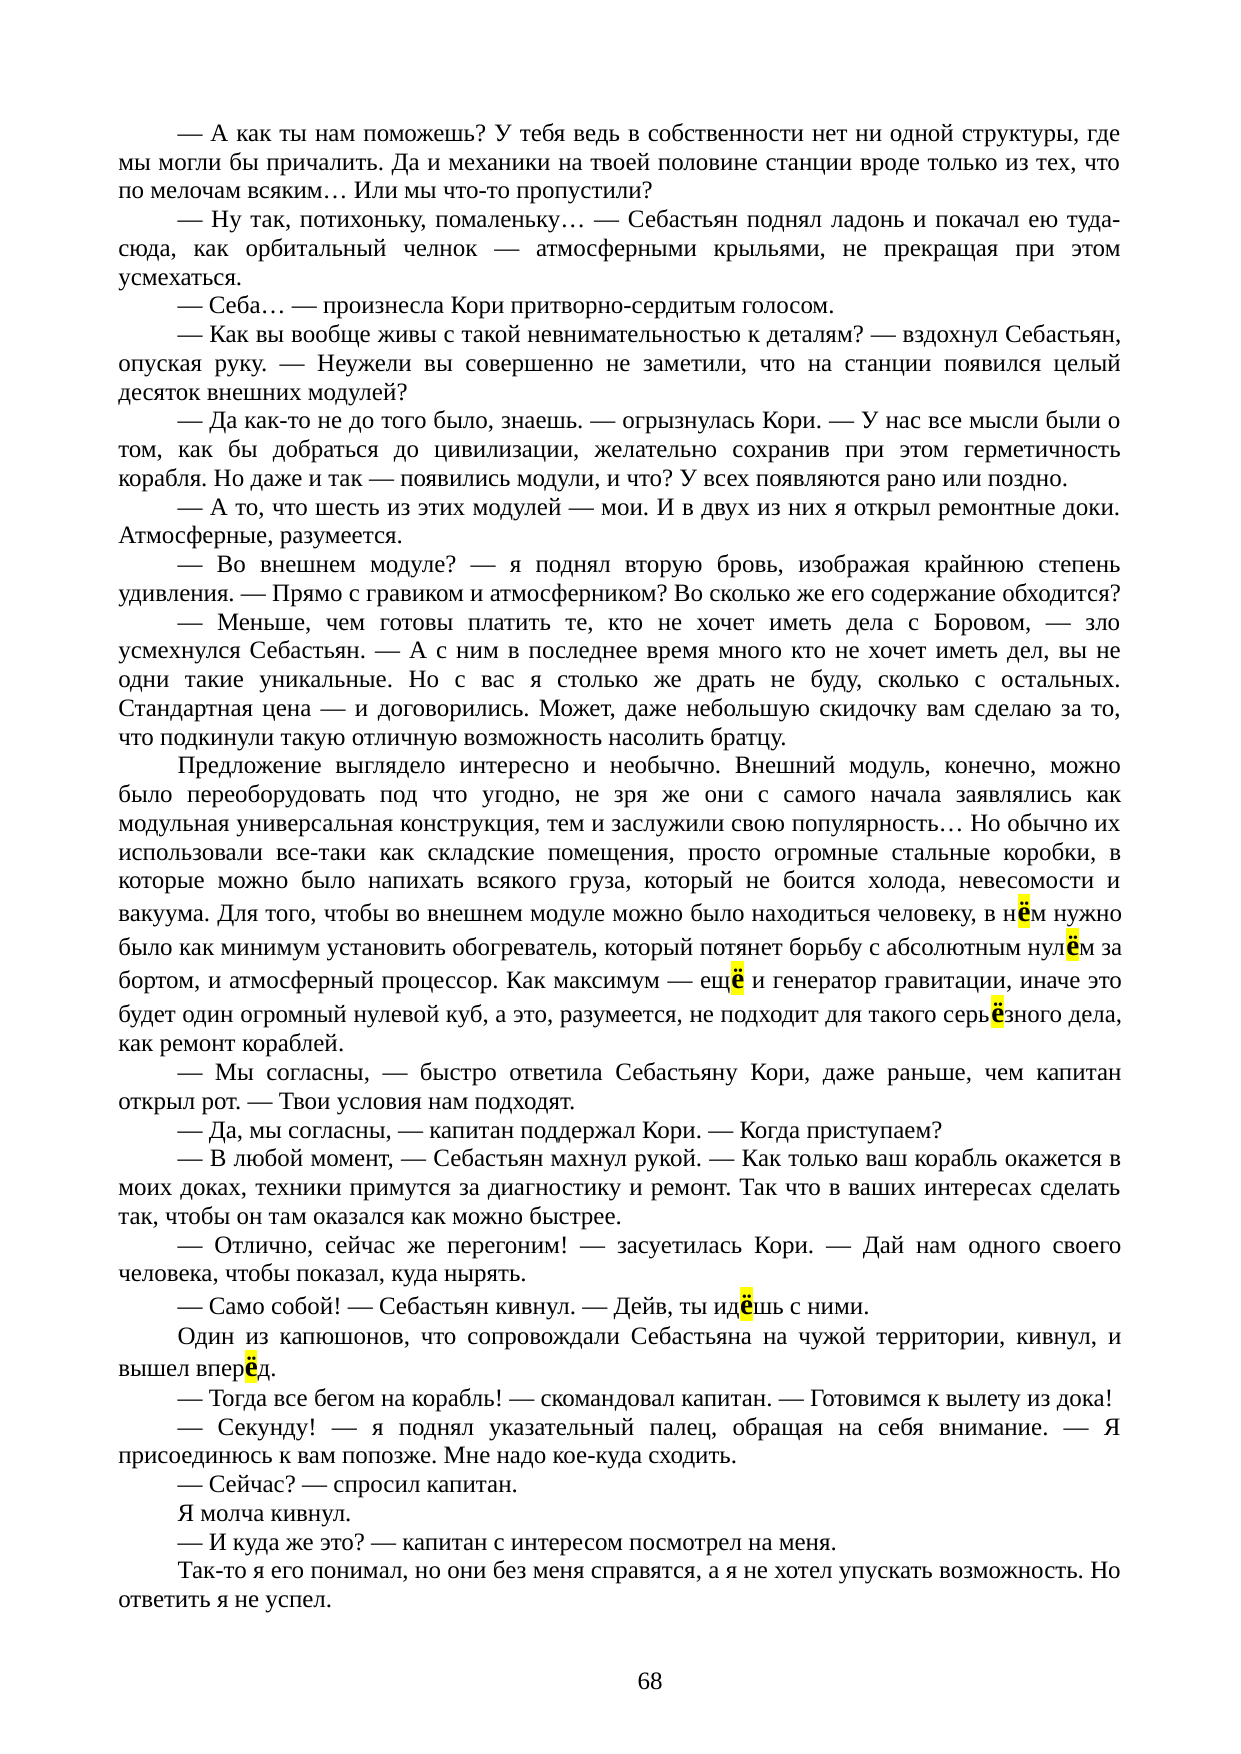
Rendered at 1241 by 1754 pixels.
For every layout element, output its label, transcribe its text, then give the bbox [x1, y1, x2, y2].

text Так-то я его понимал, но они без меня справятся, а я не хотел упускать возможность. Но ответить я не успел. [118, 1556, 1122, 1613]
text — Себа… — произнесла Кори притворно-сердитым голосом. [118, 291, 1122, 319]
text Предложение выглядело интересно и необычно. Внешний модуль, конечно, можно было переоборудовать под что угодно, не зря же они с самого начала заявлялись как модульная универсальная конструкция, тем и заслужили свою популярность… Но обычно их использовали все-таки как складские помещения, просто огромные стальные коробки, в которые можно было напихать всякого груза, который не боится холода, невесомости и вакуума. Для того, чтобы во внешнем модуле можно было находиться человеку, в нём нужно было как минимум установить обогреватель, который потянет борьбу с абсолютным нулём за бортом, и атмосферный процессор. Как максимум — ещё и генератор гравитации, иначе это будет один огромный нулевой куб, а это, разумеется, не подходит для такого серьёзного дела, как ремонт кораблей. [118, 751, 1122, 1057]
text — Секунду! — я поднял указательный палец, обращая на себя внимание. — Я присоединюсь к вам попозже. Мне надо кое-куда сходить. [118, 1412, 1122, 1469]
text — Во внешнем модуле? — я поднял вторую бровь, изображая крайнюю степень удивления. — Прямо с гравиком и атмосферником? Во сколько же его содержание обходится? [118, 549, 1122, 607]
text — И куда же это? — капитан с интересом посмотрел на меня. [118, 1527, 1122, 1556]
text — Ну так, потихоньку, помаленьку… — Себастьян поднял ладонь и покачал ею туда-сюда, как орбитальный челнок — атмосферными крыльями, не прекращая при этом усмехаться. [118, 204, 1122, 291]
text — Как вы вообще живы с такой невнимательностью к деталям? — вздохнул Себастьян, опуская руку. — Неужели вы совершенно не заметили, что на станции появился целый десяток внешних модулей? [118, 319, 1122, 406]
text — Сейчас? — спросил капитан. [118, 1469, 1122, 1498]
text — Само собой! — Себастьян кивнул. — Дейв, ты идёшь с ними. [118, 1287, 1122, 1321]
text — Отлично, сейчас же перегоним! — засуетилась Кори. — Дай нам одного своего человека, чтобы показал, куда нырять. [118, 1230, 1122, 1287]
text Один из капюшонов, что сопровождали Себастьяна на чужой территории, кивнул, и вышел вперёд. [118, 1321, 1122, 1383]
text — Да как-то не до того было, знаешь. — огрызнулась Кори. — У нас все мысли были о том, как бы добраться до цивилизации, желательно сохранив при этом герметичность корабля. Но даже и так — появились модули, и что? У всех появляются рано или поздно. [118, 406, 1122, 492]
text — Мы согласны, — быстро ответила Себастьяну Кори, даже раньше, чем капитан открыл рот. — Твои условия нам подходят. [118, 1057, 1122, 1115]
text Я молча кивнул. [118, 1498, 1122, 1527]
text — Да, мы согласны, — капитан поддержал Кори. — Когда приступаем? [118, 1115, 1122, 1143]
text — В любой момент, — Себастьян махнул рукой. — Как только ваш корабль окажется в моих доках, техники примутся за диагностику и ремонт. Так что в ваших интересах сделать так, чтобы он там оказался как можно быстрее. [118, 1143, 1122, 1230]
text — А как ты нам поможешь? У тебя ведь в собственности нет ни одной структуры, где мы могли бы причалить. Да и механики на твоей половине станции вроде только из тех, что по мелочам всяким… Или мы что-то пропустили? [118, 118, 1122, 204]
text — Тогда все бегом на корабль! — скомандовал капитан. — Готовимся к вылету из дока! [118, 1383, 1122, 1412]
text — Меньше, чем готовы платить те, кто не хочет иметь дела с Боровом, — зло усмехнулся Себастьян. — А с ним в последнее время много кто не хочет иметь дел, вы не одни такие уникальные. Но с вас я столько же драть не буду, сколько с остальных. Стандартная цена — и договорились. Может, даже небольшую скидочку вам сделаю за то, что подкинули такую отличную возможность насолить братцу. [118, 607, 1122, 751]
text — А то, что шесть из этих модулей — мои. И в двух из них я открыл ремонтные доки. Атмосферные, разумеется. [118, 492, 1122, 549]
